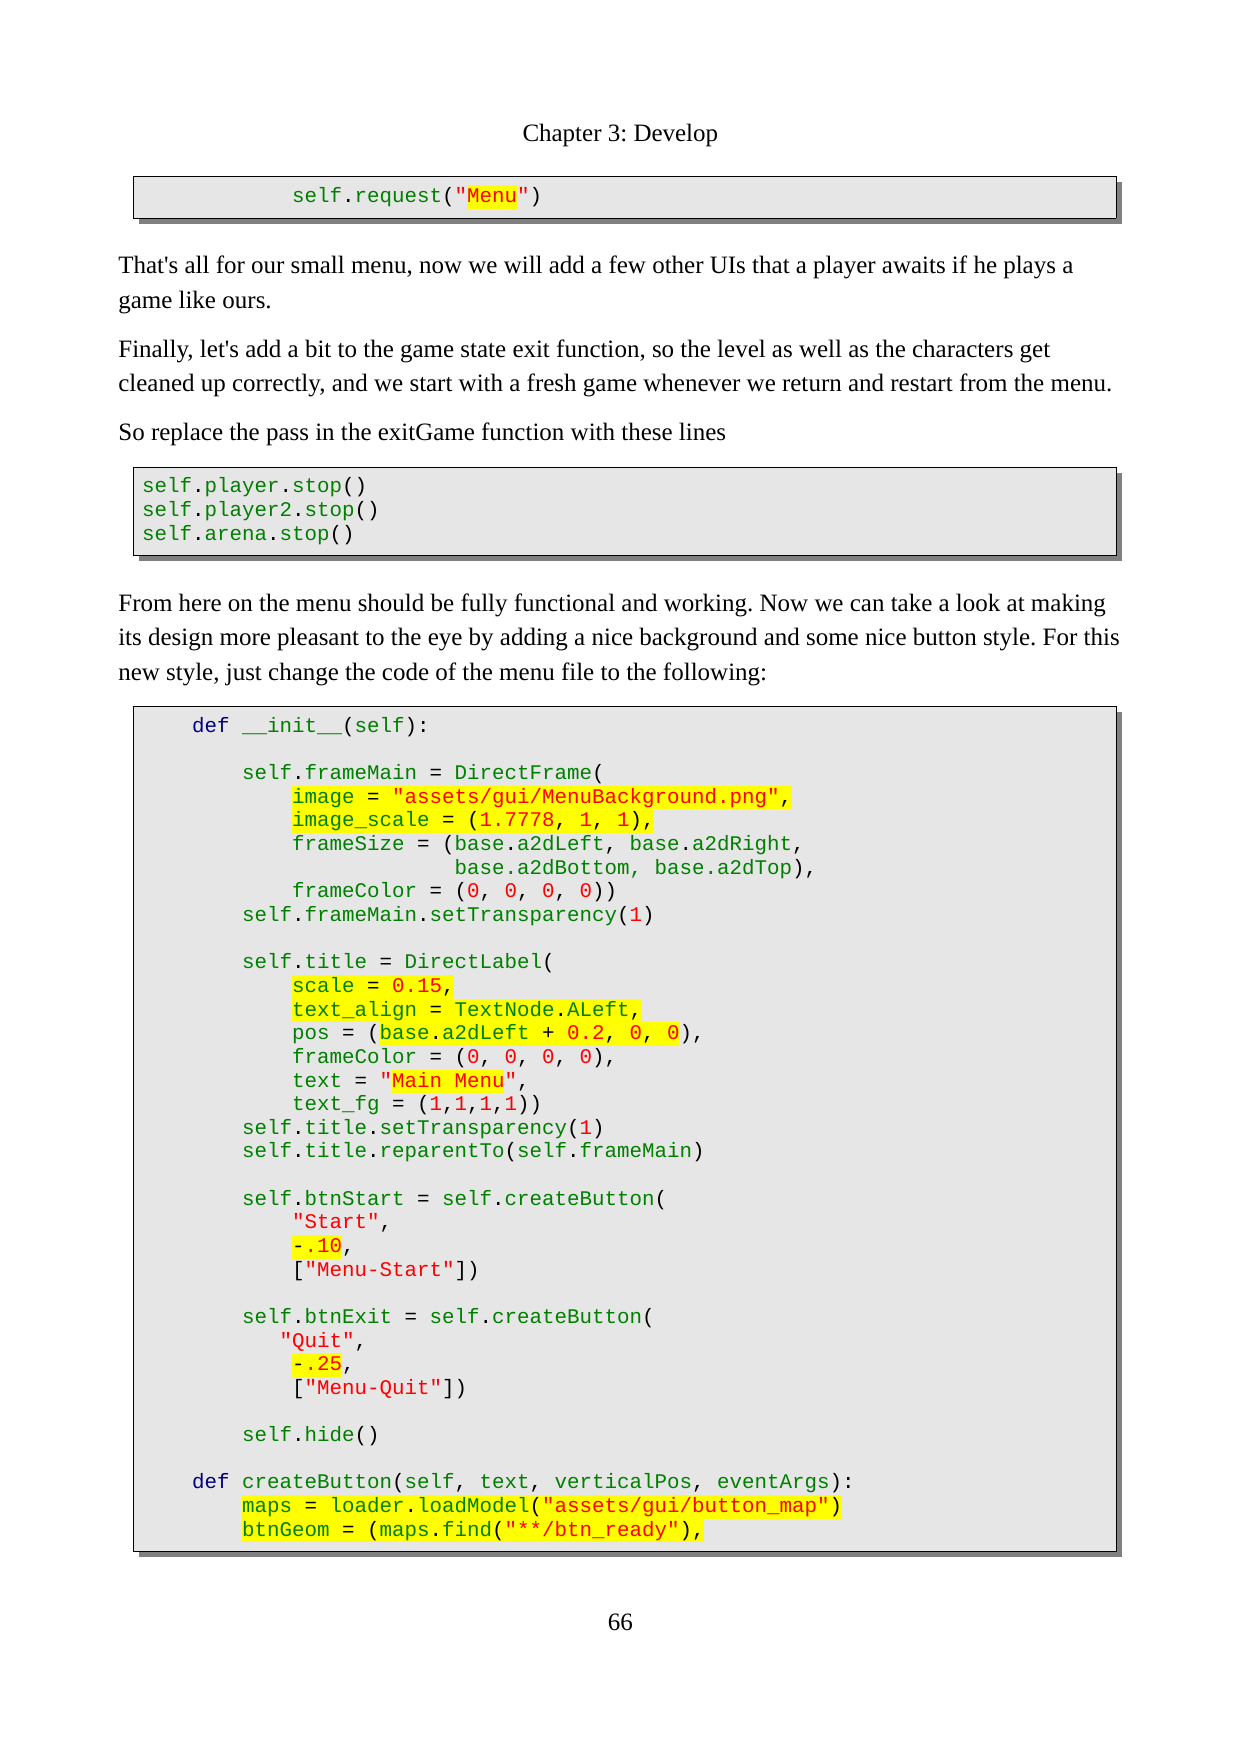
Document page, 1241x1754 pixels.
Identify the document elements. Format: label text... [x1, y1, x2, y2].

text "Start", [134, 1202, 1116, 1226]
text self.title = DirectLabel( [134, 942, 1116, 966]
text frameColor = (0, 0, 0, 0), [134, 1037, 1116, 1061]
text text_align = TextNode.ALeft, [134, 990, 1116, 1013]
text self.player.stop() [134, 468, 1116, 490]
text self.player2.stop() [134, 490, 1116, 514]
text scale = 0.15, [134, 966, 1116, 990]
text self.title.setTransparency(1) [134, 1108, 1116, 1132]
text ["Menu-Start"]) [134, 1250, 1116, 1273]
text self.arena.stop() [134, 514, 1116, 555]
text image_scale = (1.7778, 1, 1), [134, 801, 1116, 824]
text -.25, [134, 1344, 1116, 1368]
text frameColor = (0, 0, 0, 0)) [134, 871, 1116, 895]
text def createButton(self, text, verticalPos, eventArgs): [134, 1463, 1116, 1486]
text btnGeom = (maps.find("**/btn_ready"), [134, 1510, 1116, 1551]
text From here on the menu should be fully functional and working. Now we can take a look at making its design more pleasant to the eye by adding a nice background and some nice button style. For this new style, just change the code of the menu file to the following: [118, 588, 1122, 686]
text So replace the pass in the exitGame function with these lines [118, 417, 1122, 446]
text text_fg = (1,1,1,1)) [134, 1084, 1116, 1108]
text self.title.reparentTo(self.frameMain) [134, 1132, 1116, 1155]
text self.request("Menu") [134, 177, 1116, 218]
text self.btnExit = self.createButton( [134, 1297, 1116, 1321]
text Finally, let's add a bit to the game state exit function, so the level as well as the characters get cleaned up correctly, and we start with a fresh game whenever we return and restart from the menu. [118, 334, 1122, 397]
text image = "assets/gui/MenuBackground.png", [134, 777, 1116, 801]
text "Quit", [134, 1321, 1116, 1344]
text pos = (base.a2dLeft + 0.2, 0, 0), [134, 1013, 1116, 1037]
text -.10, [134, 1226, 1116, 1250]
text text = "Main Menu", [134, 1061, 1116, 1084]
text def __init__(self): [134, 707, 1116, 729]
text That's all for our small menu, now we will add a few other UIs that a player awaits if he plays a game like ours. [118, 250, 1122, 314]
text self.btnStart = self.createButton( [134, 1179, 1116, 1202]
text maps = loader.loadModel("assets/gui/button_map") [134, 1486, 1116, 1510]
text self.frameMain = DirectFrame( [134, 753, 1116, 777]
text frameSize = (base.a2dLeft, base.a2dRight, [134, 824, 1116, 848]
text ["Menu-Quit"]) [134, 1368, 1116, 1392]
text self.frameMain.setTransparency(1) [134, 895, 1116, 919]
text base.a2dBottom, base.a2dTop), [134, 848, 1116, 871]
text self.hide() [134, 1415, 1116, 1439]
